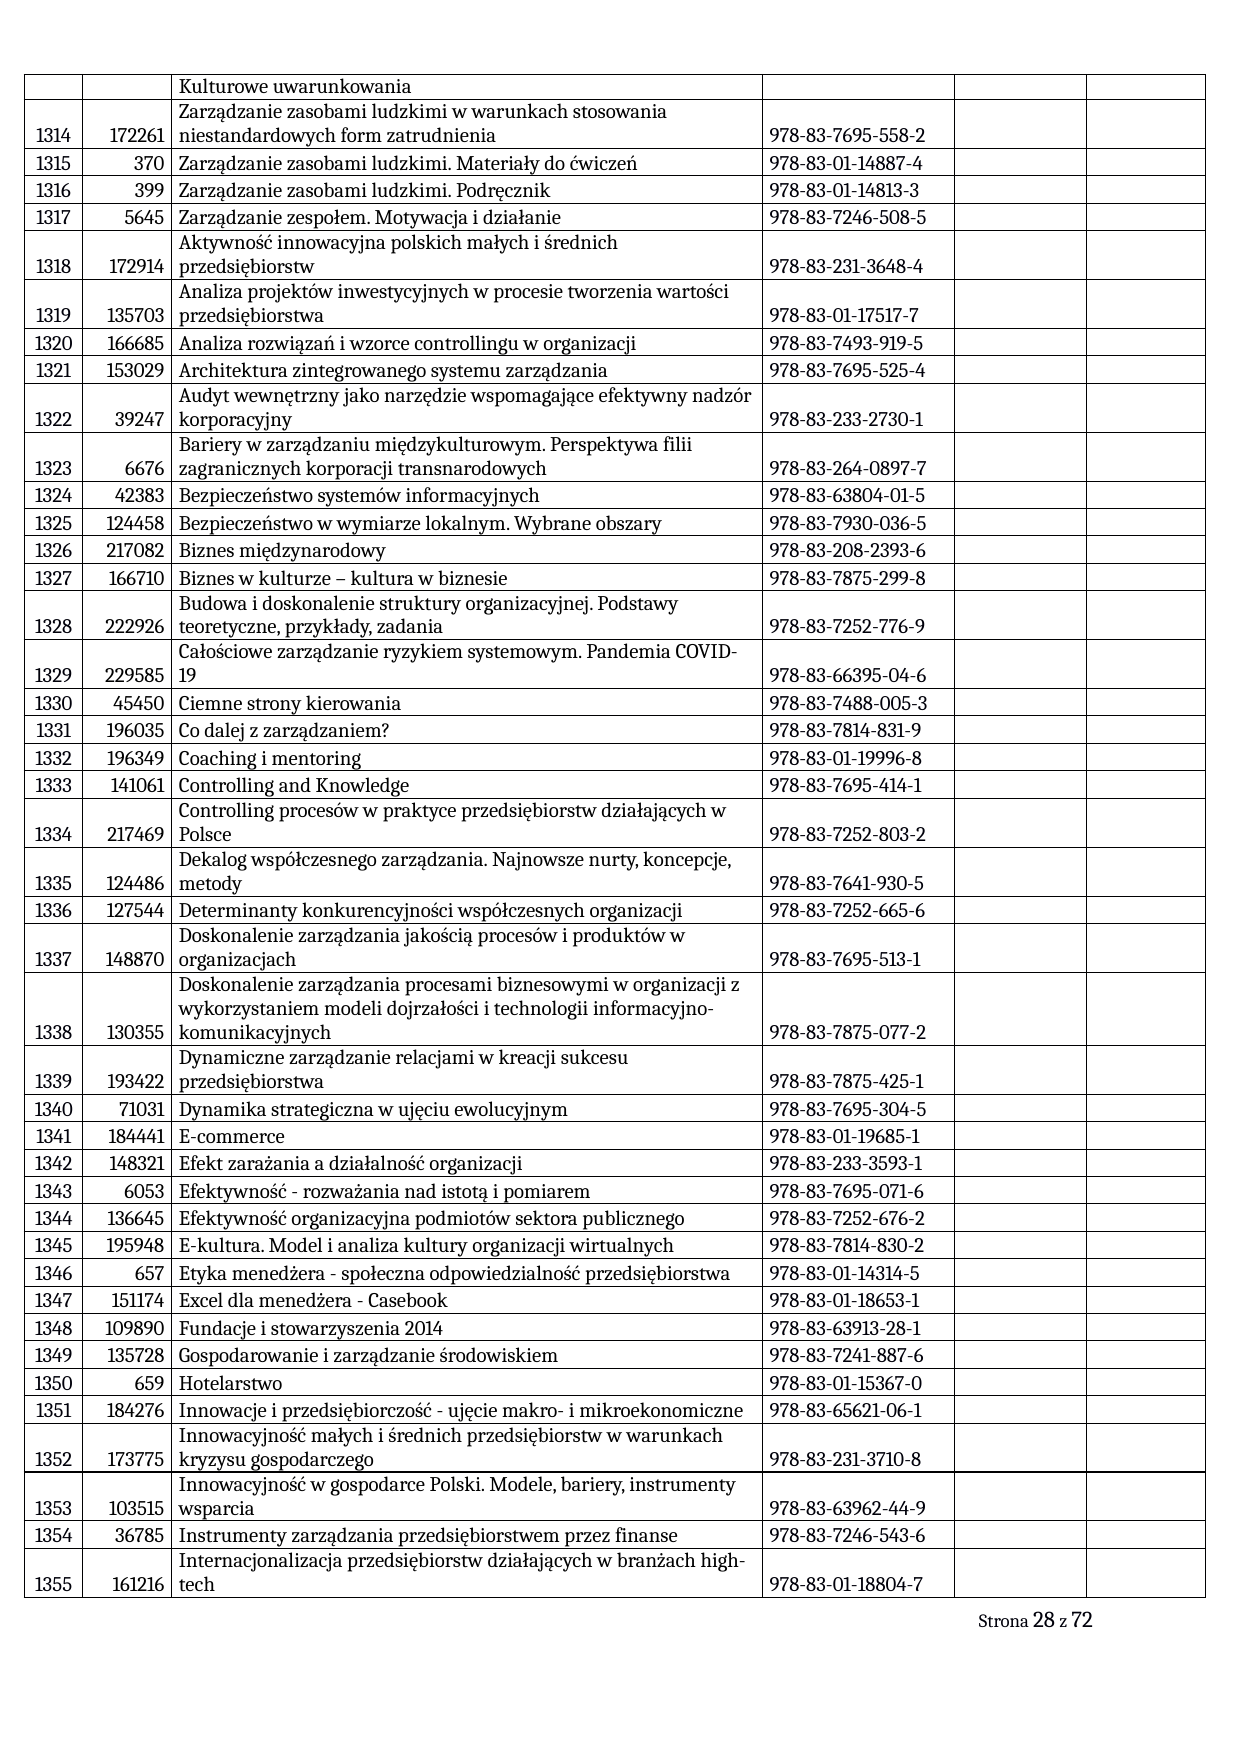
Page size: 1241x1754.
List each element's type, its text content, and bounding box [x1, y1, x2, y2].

table_cell 222926 [83, 591, 171, 639]
table_cell [955, 1473, 1086, 1520]
table_cell [83, 75, 171, 99]
table_cell 1324 [25, 482, 82, 508]
table_cell Excel dla menedżera - Casebook [172, 1287, 762, 1313]
table_cell Dynamiczne zarządzanie relacjami w kreacji sukcesu przedsiębiorstwa [172, 1046, 762, 1094]
table_cell 1337 [25, 924, 82, 972]
table_cell [1087, 204, 1205, 230]
table_cell [1087, 509, 1205, 535]
table_cell 978-83-7246-508-5 [763, 204, 954, 230]
table_cell Efektywność organizacyjna podmiotów sektora publicznego [172, 1204, 762, 1231]
table_cell 978-83-7488-005-3 [763, 689, 954, 715]
table_cell 978-83-7252-665-6 [763, 897, 954, 923]
table_cell 1355 [25, 1549, 82, 1597]
table_cell 978-83-208-2393-6 [763, 536, 954, 563]
table_cell 184276 [83, 1396, 171, 1422]
table_cell 135703 [83, 280, 171, 328]
table_cell 1340 [25, 1095, 82, 1121]
table_cell 1350 [25, 1369, 82, 1395]
table_cell [1087, 848, 1205, 896]
table_cell 39247 [83, 384, 171, 432]
table_cell Controlling procesów w praktyce przedsiębiorstw działających w Polsce [172, 799, 762, 847]
table_cell [1087, 149, 1205, 175]
table_cell Coaching i mentoring [172, 744, 762, 770]
table_cell [1087, 1314, 1205, 1340]
table_cell [955, 1521, 1086, 1548]
table_cell 148870 [83, 924, 171, 972]
table_cell 1338 [25, 973, 82, 1045]
table_cell [1087, 1095, 1205, 1121]
table_cell Zarządzanie zasobami ludzkimi w warunkach stosowania niestandardowych form zatrudnienia [172, 100, 762, 148]
table_cell [1087, 771, 1205, 798]
table_cell Etyka menedżera - społeczna odpowiedzialność przedsiębiorstwa [172, 1259, 762, 1286]
table_cell Determinanty konkurencyjności współczesnych organizacji [172, 897, 762, 923]
table_cell 42383 [83, 482, 171, 508]
table_cell 130355 [83, 973, 171, 1045]
table_cell [1087, 280, 1205, 328]
table_cell 978-83-7252-676-2 [763, 1204, 954, 1231]
table_cell 173775 [83, 1424, 171, 1471]
table_cell 5645 [83, 204, 171, 230]
table_cell 978-83-01-14813-3 [763, 176, 954, 202]
table_cell 148321 [83, 1150, 171, 1176]
table_cell 978-83-7252-776-9 [763, 591, 954, 639]
table_cell [1087, 1424, 1205, 1471]
table_cell [955, 744, 1086, 770]
table_cell Biznes w kulturze – kultura w biznesie [172, 564, 762, 590]
table_cell E-kultura. Model i analiza kultury organizacji wirtualnych [172, 1232, 762, 1258]
table_cell [1087, 744, 1205, 770]
table_cell Zarządzanie zasobami ludzkimi. Podręcznik [172, 176, 762, 202]
table_cell 6053 [83, 1177, 171, 1203]
table_cell Innowacyjność małych i średnich przedsiębiorstw w warunkach kryzysu gospodarczego [172, 1424, 762, 1471]
table_cell 1315 [25, 149, 82, 175]
table_cell 45450 [83, 689, 171, 715]
table_cell [1087, 1204, 1205, 1231]
table_cell Hotelarstwo [172, 1369, 762, 1395]
table_cell Biznes międzynarodowy [172, 536, 762, 563]
table_cell Kulturowe uwarunkowania [172, 75, 762, 99]
table_cell [1087, 433, 1205, 481]
table_cell Architektura zintegrowanego systemu zarządzania [172, 356, 762, 383]
table_cell [1087, 1177, 1205, 1203]
table_cell [955, 924, 1086, 972]
table_cell 978-83-7695-414-1 [763, 771, 954, 798]
table_cell 657 [83, 1259, 171, 1286]
table_cell [955, 231, 1086, 279]
table_cell 103515 [83, 1473, 171, 1520]
table_cell [1087, 1232, 1205, 1258]
table_cell Audyt wewnętrzny jako narzędzie wspomagające efektywny nadzór korporacyjny [172, 384, 762, 432]
table_cell Innowacje i przedsiębiorczość - ujęcie makro- i mikroekonomiczne [172, 1396, 762, 1422]
table_cell [955, 591, 1086, 639]
table_cell 659 [83, 1369, 171, 1395]
table_cell [955, 771, 1086, 798]
table_cell 217082 [83, 536, 171, 563]
table_cell 1322 [25, 384, 82, 432]
table_cell [955, 1046, 1086, 1094]
table_cell 978-83-7493-919-5 [763, 329, 954, 355]
table_cell [1087, 1369, 1205, 1395]
table_cell [955, 329, 1086, 355]
table_cell 1349 [25, 1341, 82, 1368]
table_cell [955, 100, 1086, 148]
table_cell [955, 799, 1086, 847]
table_cell 978-83-7814-830-2 [763, 1232, 954, 1258]
table_cell 1318 [25, 231, 82, 279]
table_cell [1087, 564, 1205, 590]
table_cell 978-83-7695-513-1 [763, 924, 954, 972]
table_cell [955, 689, 1086, 715]
table_cell [955, 280, 1086, 328]
table_cell 1330 [25, 689, 82, 715]
table_cell Bariery w zarządzaniu międzykulturowym. Perspektywa filii zagranicznych korporacji transnarodowych [172, 433, 762, 481]
table_cell 978-83-01-17517-7 [763, 280, 954, 328]
table_cell 1354 [25, 1521, 82, 1548]
table_cell 1329 [25, 640, 82, 688]
table_cell 978-83-01-18653-1 [763, 1287, 954, 1313]
table_cell 978-83-01-19996-8 [763, 744, 954, 770]
table_cell 1317 [25, 204, 82, 230]
table_cell [1087, 1287, 1205, 1313]
table_cell 1344 [25, 1204, 82, 1231]
table_cell 978-83-7875-425-1 [763, 1046, 954, 1094]
table_cell 1342 [25, 1150, 82, 1176]
table_cell [955, 564, 1086, 590]
table_cell [1087, 176, 1205, 202]
table_cell Bezpieczeństwo w wymiarze lokalnym. Wybrane obszary [172, 509, 762, 535]
table_cell Budowa i doskonalenie struktury organizacyjnej. Podstawy teoretyczne, przykłady, zadania [172, 591, 762, 639]
table_cell Controlling and Knowledge [172, 771, 762, 798]
table_cell 978-83-233-2730-1 [763, 384, 954, 432]
table_cell [955, 1287, 1086, 1313]
table_cell 172914 [83, 231, 171, 279]
table_cell 978-83-7695-304-5 [763, 1095, 954, 1121]
table_cell 978-83-63962-44-9 [763, 1473, 954, 1520]
table_cell Ciemne strony kierowania [172, 689, 762, 715]
table_cell [1087, 973, 1205, 1045]
table_cell [1087, 591, 1205, 639]
table_cell [1087, 897, 1205, 923]
table_cell E-commerce [172, 1122, 762, 1148]
table_cell 109890 [83, 1314, 171, 1340]
table_cell Gospodarowanie i zarządzanie środowiskiem [172, 1341, 762, 1368]
table_cell 172261 [83, 100, 171, 148]
table_cell [1087, 1549, 1205, 1597]
table_cell 229585 [83, 640, 171, 688]
table_cell 1320 [25, 329, 82, 355]
table_cell 151174 [83, 1287, 171, 1313]
table_cell [955, 897, 1086, 923]
table_cell 195948 [83, 1232, 171, 1258]
table_cell [955, 1369, 1086, 1395]
table_cell [955, 848, 1086, 896]
table_cell Bezpieczeństwo systemów informacyjnych [172, 482, 762, 508]
table_cell [763, 75, 954, 99]
table_cell 217469 [83, 799, 171, 847]
table_cell [955, 1341, 1086, 1368]
table_cell [1087, 100, 1205, 148]
table_cell Co dalej z zarządzaniem? [172, 716, 762, 743]
table_cell [955, 1150, 1086, 1176]
table_cell 399 [83, 176, 171, 202]
table_cell 1325 [25, 509, 82, 535]
table_cell 196035 [83, 716, 171, 743]
table_cell Innowacyjność w gospodarce Polski. Modele, bariery, instrumenty wsparcia [172, 1473, 762, 1520]
table_cell [1087, 799, 1205, 847]
table_cell 1347 [25, 1287, 82, 1313]
table_cell 124458 [83, 509, 171, 535]
table_cell 1321 [25, 356, 82, 383]
table_cell 166710 [83, 564, 171, 590]
table_cell [1087, 1341, 1205, 1368]
table_cell 978-83-7641-930-5 [763, 848, 954, 896]
table_cell Aktywność innowacyjna polskich małych i średnich przedsiębiorstw [172, 231, 762, 279]
table_cell 978-83-231-3710-8 [763, 1424, 954, 1471]
table_cell 166685 [83, 329, 171, 355]
table_cell [1087, 384, 1205, 432]
table_cell [1087, 1259, 1205, 1286]
table_cell [955, 509, 1086, 535]
table_cell 127544 [83, 897, 171, 923]
table_cell 1334 [25, 799, 82, 847]
table_cell 1353 [25, 1473, 82, 1520]
table_cell 1335 [25, 848, 82, 896]
table_cell Efektywność - rozważania nad istotą i pomiarem [172, 1177, 762, 1203]
table_cell [955, 536, 1086, 563]
table_cell [1087, 1521, 1205, 1548]
table_cell [955, 716, 1086, 743]
table_cell [1087, 1150, 1205, 1176]
table_cell [955, 75, 1086, 99]
table_cell Zarządzanie zespołem. Motywacja i działanie [172, 204, 762, 230]
table_cell 1328 [25, 591, 82, 639]
table_cell [955, 149, 1086, 175]
table_cell 1326 [25, 536, 82, 563]
table_cell Zarządzanie zasobami ludzkimi. Materiały do ćwiczeń [172, 149, 762, 175]
table_cell 1336 [25, 897, 82, 923]
table_cell [955, 1549, 1086, 1597]
table_cell 193422 [83, 1046, 171, 1094]
table_cell [1087, 231, 1205, 279]
table_cell Dynamika strategiczna w ujęciu ewolucyjnym [172, 1095, 762, 1121]
table_cell 978-83-01-14887-4 [763, 149, 954, 175]
table_cell [955, 356, 1086, 383]
table_cell 978-83-233-3593-1 [763, 1150, 954, 1176]
table_cell [955, 973, 1086, 1045]
table_cell [955, 1424, 1086, 1471]
table_cell 184441 [83, 1122, 171, 1148]
table_cell [1087, 356, 1205, 383]
table_cell 978-83-65621-06-1 [763, 1396, 954, 1422]
table_cell [1087, 329, 1205, 355]
table_cell 978-83-66395-04-6 [763, 640, 954, 688]
table_cell [955, 204, 1086, 230]
table_cell [1087, 1122, 1205, 1148]
table_cell 978-83-7695-071-6 [763, 1177, 954, 1203]
table_cell 1352 [25, 1424, 82, 1471]
table_cell 36785 [83, 1521, 171, 1548]
table_cell 1319 [25, 280, 82, 328]
table_cell 1333 [25, 771, 82, 798]
table_cell [955, 640, 1086, 688]
table_cell 978-83-63804-01-5 [763, 482, 954, 508]
table_cell [955, 1204, 1086, 1231]
table_cell 153029 [83, 356, 171, 383]
table_cell 978-83-7875-299-8 [763, 564, 954, 590]
table_cell [955, 1232, 1086, 1258]
table_cell 1323 [25, 433, 82, 481]
table_cell 1316 [25, 176, 82, 202]
table_cell 978-83-7930-036-5 [763, 509, 954, 535]
table_cell [955, 1314, 1086, 1340]
table_cell 1346 [25, 1259, 82, 1286]
table_cell [1087, 75, 1205, 99]
table_cell 161216 [83, 1549, 171, 1597]
table_cell [955, 1177, 1086, 1203]
table_cell 978-83-264-0897-7 [763, 433, 954, 481]
table_cell [955, 384, 1086, 432]
table_cell 370 [83, 149, 171, 175]
table_cell [955, 1259, 1086, 1286]
table_cell [1087, 716, 1205, 743]
table_cell Analiza projektów inwestycyjnych w procesie tworzenia wartości przedsiębiorstwa [172, 280, 762, 328]
table_cell 196349 [83, 744, 171, 770]
table_cell 978-83-7252-803-2 [763, 799, 954, 847]
table_cell Efekt zarażania a działalność organizacji [172, 1150, 762, 1176]
table_cell Analiza rozwiązań i wzorce controllingu w organizacji [172, 329, 762, 355]
table_cell [1087, 924, 1205, 972]
table_cell [25, 75, 82, 99]
table_cell 136645 [83, 1204, 171, 1231]
table_cell Całościowe zarządzanie ryzykiem systemowym. Pandemia COVID-19 [172, 640, 762, 688]
table_cell Fundacje i stowarzyszenia 2014 [172, 1314, 762, 1340]
table_cell 124486 [83, 848, 171, 896]
table_cell 978-83-63913-28-1 [763, 1314, 954, 1340]
table_cell 6676 [83, 433, 171, 481]
table_cell 1327 [25, 564, 82, 590]
table_cell [955, 176, 1086, 202]
table_cell Internacjonalizacja przedsiębiorstw działających w branżach high-tech [172, 1549, 762, 1597]
table_cell [1087, 1046, 1205, 1094]
table_cell 135728 [83, 1341, 171, 1368]
table_cell [955, 1122, 1086, 1148]
table_cell 1343 [25, 1177, 82, 1203]
table_cell 978-83-7246-543-6 [763, 1521, 954, 1548]
table_cell Doskonalenie zarządzania procesami biznesowymi w organizacji z wykorzystaniem modeli dojrzałości i technologii informacyjno-komunikacyjnych [172, 973, 762, 1045]
table_cell 978-83-7875-077-2 [763, 973, 954, 1045]
table_cell [955, 482, 1086, 508]
table_cell [955, 1396, 1086, 1422]
table_cell [1087, 689, 1205, 715]
table_cell 978-83-7695-558-2 [763, 100, 954, 148]
table_cell 1332 [25, 744, 82, 770]
table_cell 1331 [25, 716, 82, 743]
table_cell 1348 [25, 1314, 82, 1340]
table_cell 1314 [25, 100, 82, 148]
table_cell 1351 [25, 1396, 82, 1422]
table_cell [1087, 482, 1205, 508]
table_cell [1087, 1473, 1205, 1520]
table_cell [1087, 1396, 1205, 1422]
table_cell 978-83-7695-525-4 [763, 356, 954, 383]
table_cell 1341 [25, 1122, 82, 1148]
table_cell [955, 1095, 1086, 1121]
table_cell 978-83-7241-887-6 [763, 1341, 954, 1368]
table_cell 71031 [83, 1095, 171, 1121]
table_cell 978-83-01-15367-0 [763, 1369, 954, 1395]
table_cell Instrumenty zarządzania przedsiębiorstwem przez finanse [172, 1521, 762, 1548]
table_cell 978-83-01-14314-5 [763, 1259, 954, 1286]
table_cell 1339 [25, 1046, 82, 1094]
table_cell [1087, 640, 1205, 688]
table_cell 978-83-7814-831-9 [763, 716, 954, 743]
table_cell 1345 [25, 1232, 82, 1258]
table_cell Doskonalenie zarządzania jakością procesów i produktów w organizacjach [172, 924, 762, 972]
table_cell 978-83-01-19685-1 [763, 1122, 954, 1148]
table_cell 978-83-01-18804-7 [763, 1549, 954, 1597]
table_cell 141061 [83, 771, 171, 798]
table_cell Dekalog współczesnego zarządzania. Najnowsze nurty, koncepcje, metody [172, 848, 762, 896]
table_cell [1087, 536, 1205, 563]
table_cell 978-83-231-3648-4 [763, 231, 954, 279]
table_cell [955, 433, 1086, 481]
